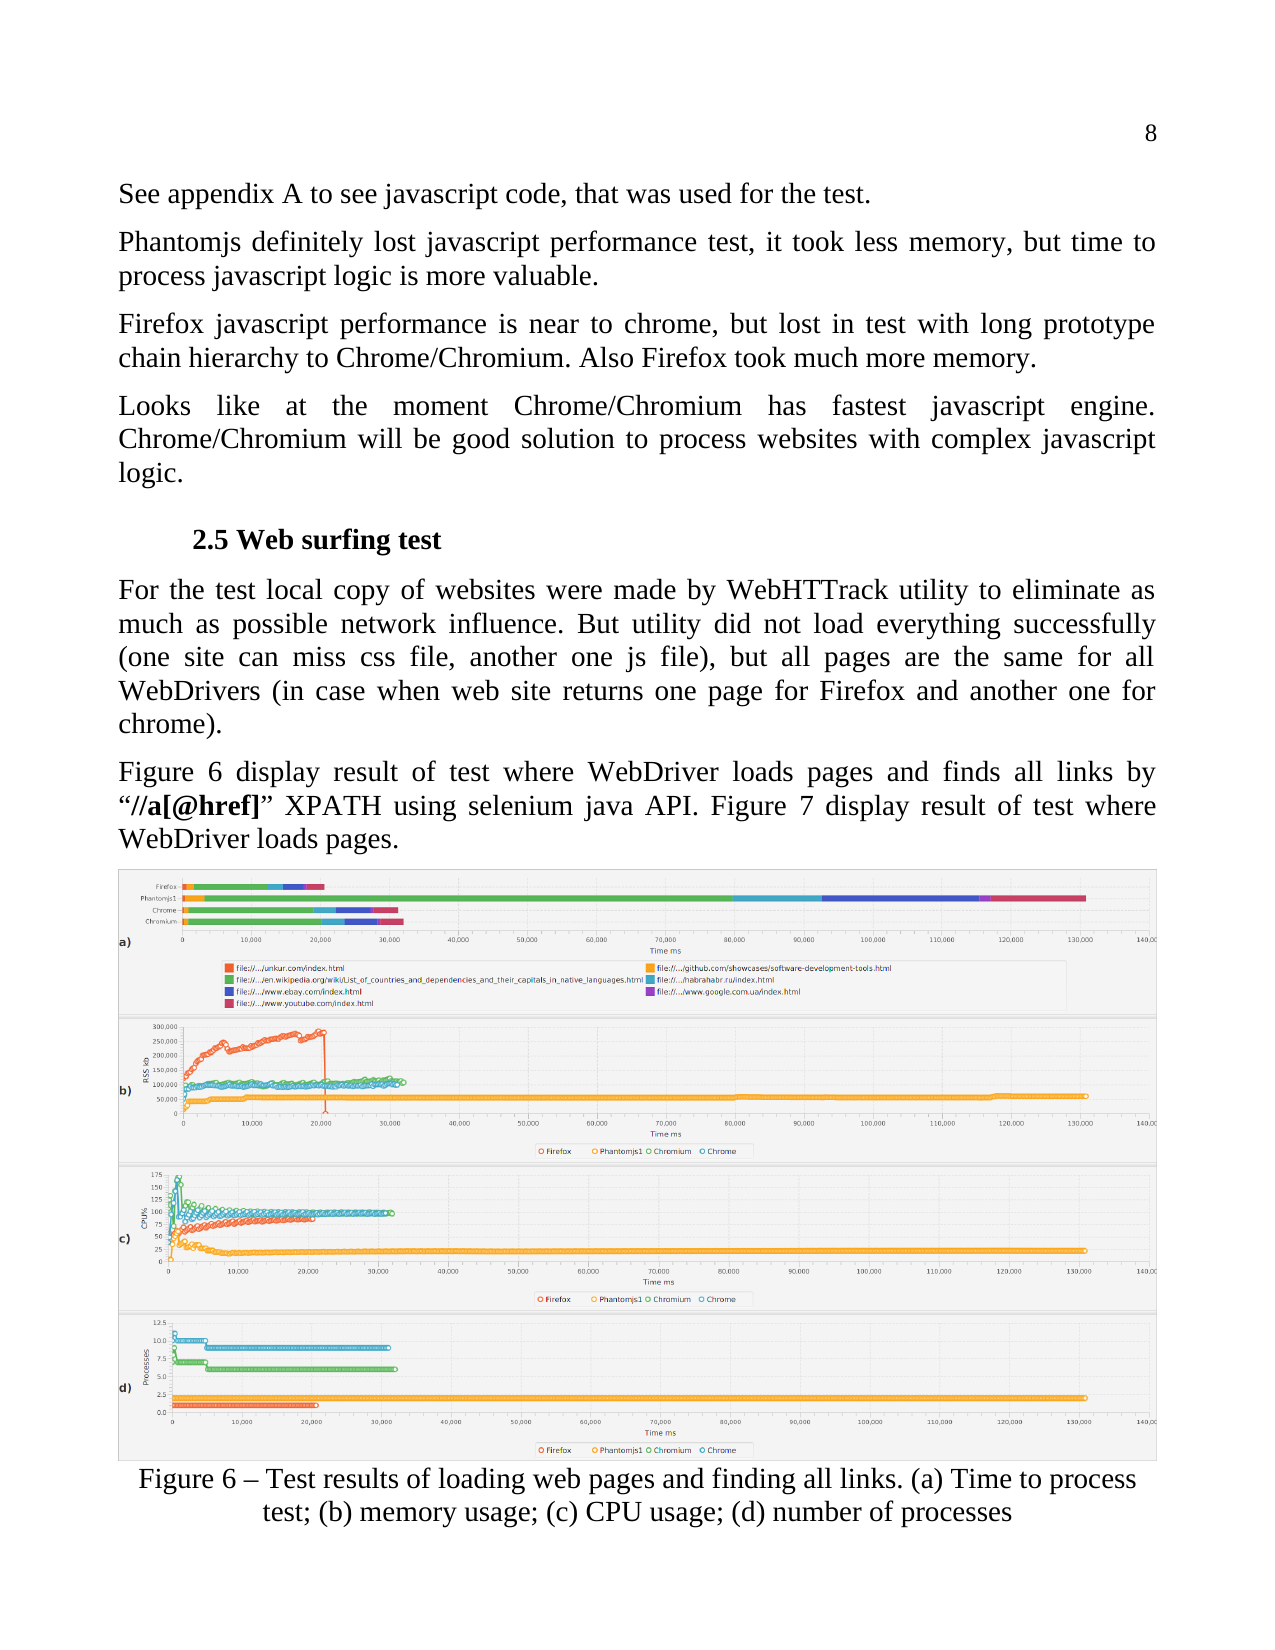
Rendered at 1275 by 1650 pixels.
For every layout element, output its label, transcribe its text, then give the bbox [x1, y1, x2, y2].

text Phantomjs definitely lost javascript performance test, it took less memory, but time to process javascript logic is more valuable. [118, 224, 1157, 292]
text Figure 6 display result of test where WebDriver loads pages and finds all links by “//a[@href]” XPATH using selenium java API. Figure 7 display result of test where WebDriver loads pages. [118, 754, 1157, 855]
text Figure 6 – Test results of loading web pages and finding all links. (a) Time to process test; (b) memory usage; (c) CPU usage; (d) number of processes [118, 1461, 1157, 1528]
text For the test local copy of websites were made by WebHTTrack utility to eliminate as much as possible network influence. But utility did not load everything successfully (one site can miss css file, another one js file), but all pages are the same for all WebDrivers (in case when web site returns one page for Firefox and another one for chrome). [118, 572, 1157, 740]
text Firefox javascript performance is near to chrome, but lost in test with long prototype chain hierarchy to Chrome/Chromium. Also Firefox took much more memory. [118, 306, 1157, 373]
subtitle 2.5 Web surfing test [192, 522, 1157, 555]
text Looks like at the moment Chrome/Chromium has fastest javascript engine. Chrome/Chromium will be good solution to process websites with complex javascript logic. [118, 388, 1157, 488]
text See appendix A to see javascript code, that was used for the test. [118, 176, 1157, 210]
picture [118, 869, 1157, 1461]
